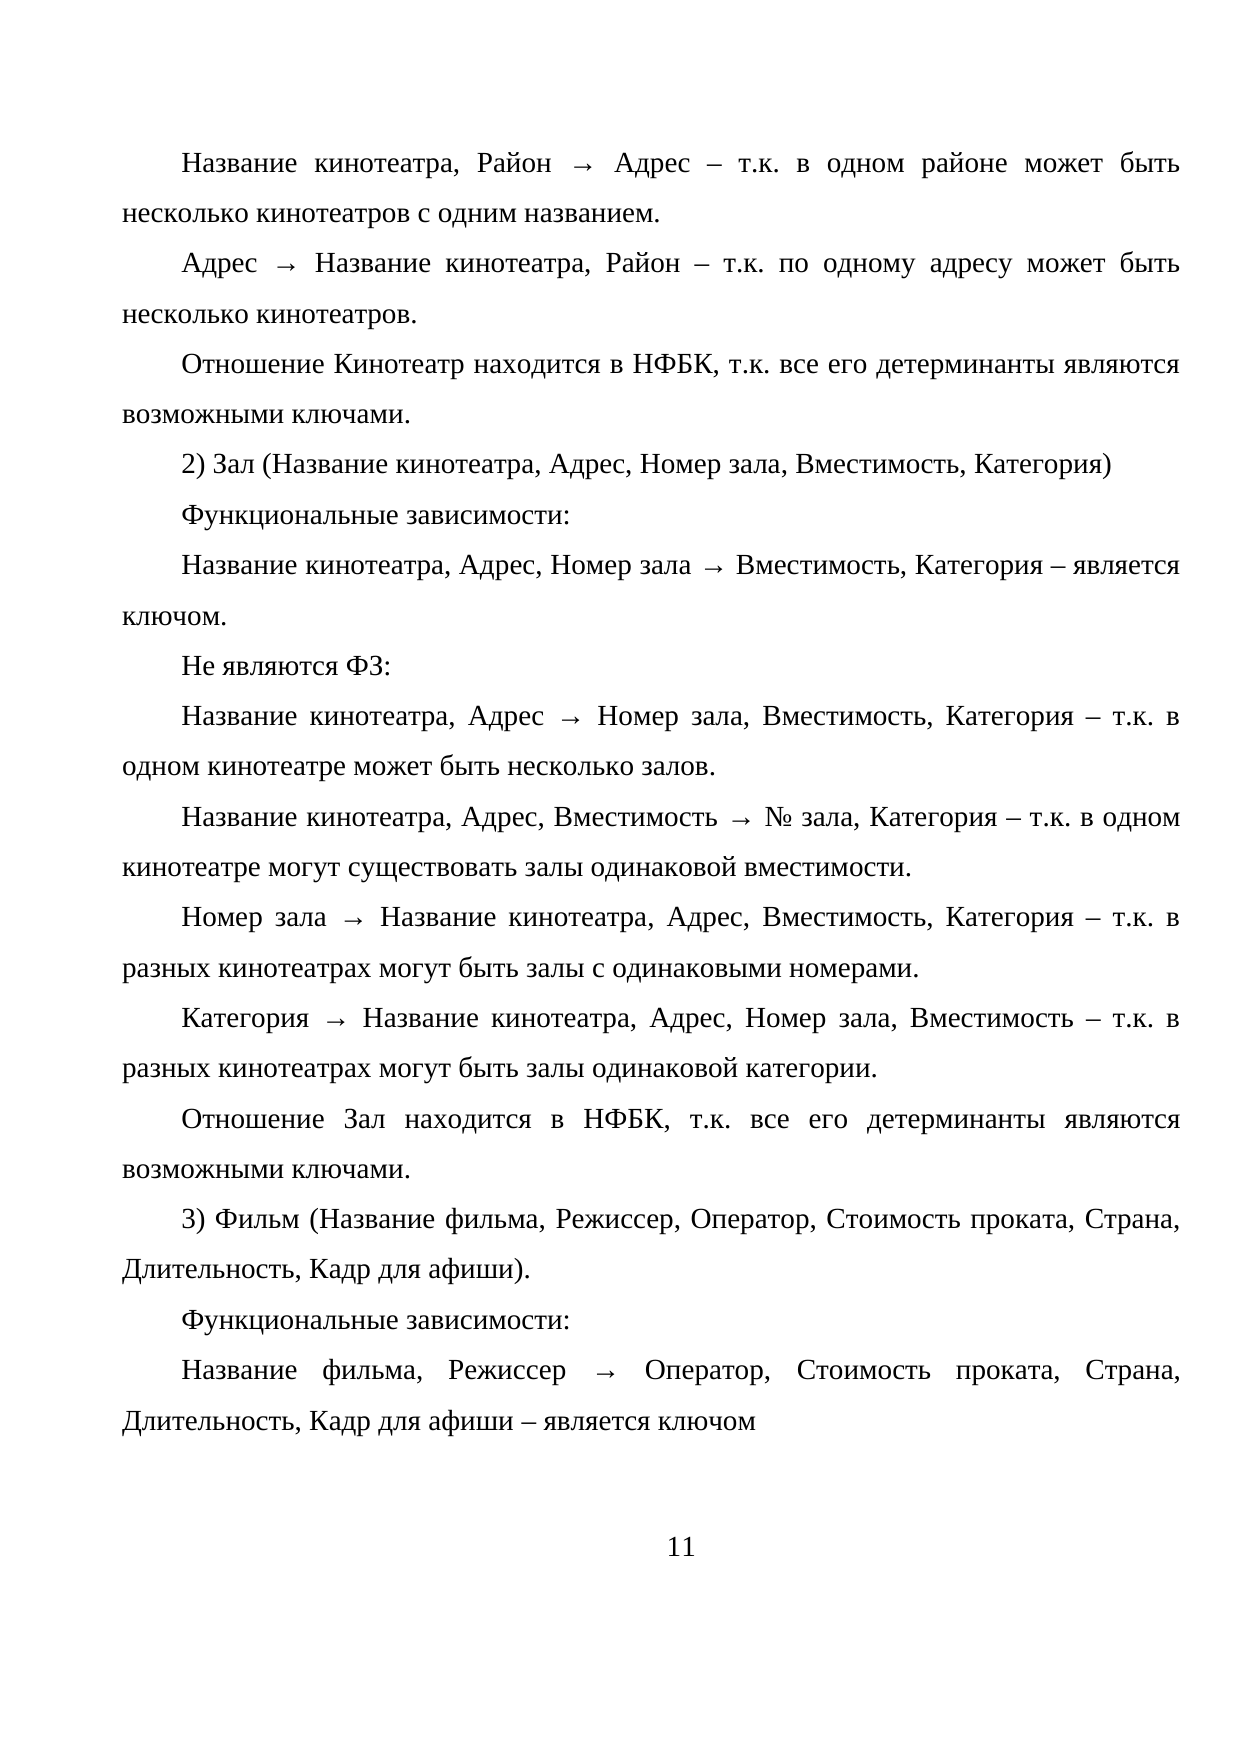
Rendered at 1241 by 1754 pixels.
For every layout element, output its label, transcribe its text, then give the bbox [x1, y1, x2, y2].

text Название кинотеатра, Район → Адрес – т.к. в одном районе может быть несколько кинотеатров с одним названием. [122, 145, 1181, 229]
text Название фильма, Режиссер → Оператор, Стоимость проката, Страна, Длительность, Кадр для афиши – является ключом [122, 1352, 1181, 1436]
text Название кинотеатра, Адрес, Вместимость → № зала, Категория – т.к. в одном кинотеатре могут существовать залы одинаковой вместимости. [122, 799, 1181, 883]
text Номер зала → Название кинотеатра, Адрес, Вместимость, Категория – т.к. в разных кинотеатрах могут быть залы с одинаковыми номерами. [122, 899, 1181, 983]
text Отношение Кинотеатр находится в НФБК, т.к. все его детерминанты являются возможными ключами. [122, 346, 1181, 430]
text 3) Фильм (Название фильма, Режиссер, Оператор, Стоимость проката, Страна, Длительность, Кадр для афиши). [122, 1201, 1181, 1285]
text Адрес → Название кинотеатра, Район – т.к. по одному адресу может быть несколько кинотеатров. [122, 245, 1181, 329]
text Категория → Название кинотеатра, Адрес, Номер зала, Вместимость – т.к. в разных кинотеатрах могут быть залы одинаковой категории. [122, 1000, 1181, 1084]
text Отношение Зал находится в НФБК, т.к. все его детерминанты являются возможными ключами. [122, 1101, 1181, 1184]
text Название кинотеатра, Адрес, Номер зала → Вместимость, Категория – является ключом. [122, 547, 1181, 631]
text Функциональные зависимости: [122, 1302, 1181, 1336]
text Функциональные зависимости: [122, 497, 1181, 531]
text Не являются ФЗ: [122, 648, 1181, 681]
text Название кинотеатра, Адрес → Номер зала, Вместимость, Категория – т.к. в одном кинотеатре может быть несколько залов. [122, 698, 1181, 782]
text 2) Зал (Название кинотеатра, Адрес, Номер зала, Вместимость, Категория) [122, 447, 1181, 480]
